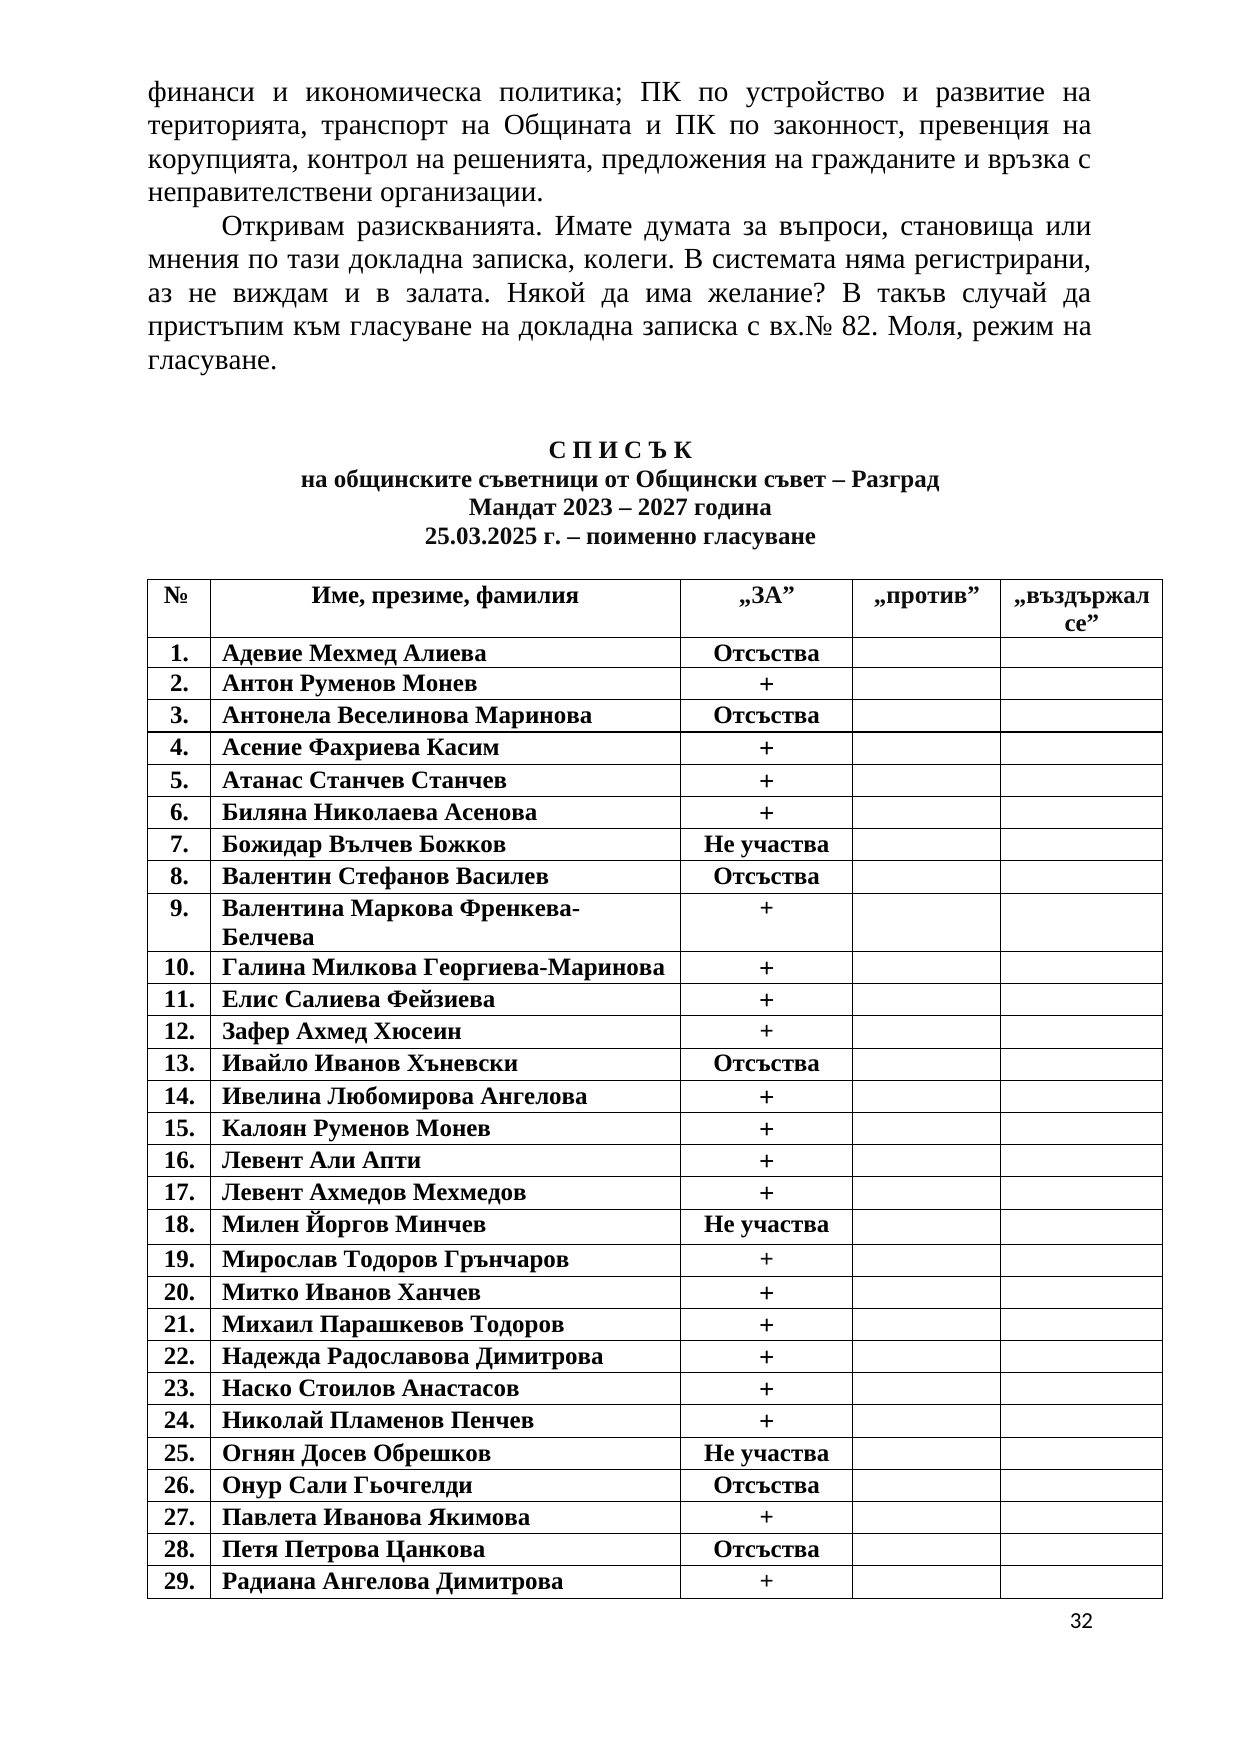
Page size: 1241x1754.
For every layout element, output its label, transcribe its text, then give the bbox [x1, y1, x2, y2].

table_cell 12. [148, 1016, 210, 1047]
table_header № [148, 580, 210, 637]
table_cell 5. [148, 765, 210, 796]
table_cell + [681, 1245, 852, 1276]
table_cell [1001, 1145, 1162, 1176]
table_cell [1001, 1210, 1162, 1243]
text Откривам разискванията. Имате думата за въпроси, становища или мнения по тази докладна записка, колеги. В системата няма регистрирани, аз не виждам и в залата. Някой да има желание? В такъв случай да пристъпим към гласуване на докладна записка с вх.№ 82. Моля, режим на гласуване. [148, 208, 1093, 376]
table_cell [1001, 894, 1162, 951]
table_cell [1001, 1016, 1162, 1047]
table_cell + [681, 1145, 852, 1176]
table_cell Отсъства [681, 861, 852, 892]
table_cell Не участва [681, 1438, 852, 1469]
table_cell 20. [148, 1277, 210, 1308]
table_cell + [681, 1566, 852, 1597]
table_cell + [681, 1081, 852, 1112]
table_cell [853, 765, 1000, 796]
table_cell Атанас Станчев Станчев [211, 765, 680, 796]
table_cell 27. [148, 1502, 210, 1533]
table_cell [853, 797, 1000, 828]
table_cell [1001, 1373, 1162, 1404]
table_cell Антон Руменов Монев [211, 668, 680, 699]
table_cell [853, 1016, 1000, 1047]
table_cell [853, 1177, 1000, 1208]
table_cell [853, 1210, 1000, 1243]
table_cell + [681, 1113, 852, 1144]
table_cell 29. [148, 1566, 210, 1597]
table_cell 17. [148, 1177, 210, 1208]
table_cell [853, 1373, 1000, 1404]
table_cell 15. [148, 1113, 210, 1144]
table_cell Павлета Иванова Якимова [211, 1502, 680, 1533]
table_cell [1001, 952, 1162, 983]
table_cell [1001, 1309, 1162, 1340]
table_cell + [681, 668, 852, 699]
table_cell + [681, 894, 852, 951]
table_cell 9. [148, 894, 210, 951]
table_cell Отсъства [681, 1049, 852, 1080]
table_cell Валентина Маркова Френкева-Белчева [211, 894, 680, 951]
table_cell 3. [148, 700, 210, 731]
table_cell 25. [148, 1438, 210, 1469]
table_cell [853, 700, 1000, 731]
table_cell 18. [148, 1210, 210, 1243]
table_cell 19. [148, 1245, 210, 1276]
table_cell Мирослав Тодоров Грънчаров [211, 1245, 680, 1276]
table_cell [1001, 1277, 1162, 1308]
table_cell Ивайло Иванов Хъневски [211, 1049, 680, 1080]
table_cell Отсъства [681, 1470, 852, 1501]
table_cell Наско Стоилов Анастасов [211, 1373, 680, 1404]
table_cell Михаил Парашкевов Тодоров [211, 1309, 680, 1340]
table_cell [853, 829, 1000, 860]
table_header „въздържал се” [1001, 580, 1162, 637]
table_cell [1001, 1081, 1162, 1112]
table_cell [1001, 1113, 1162, 1144]
table_cell Не участва [681, 1210, 852, 1243]
table_cell + [681, 1341, 852, 1372]
table_cell Левент Ахмедов Мехмедов [211, 1177, 680, 1208]
table_cell + [681, 1277, 852, 1308]
table_cell 4. [148, 733, 210, 764]
table_cell [853, 1502, 1000, 1533]
table_cell [853, 1470, 1000, 1501]
table_cell 14. [148, 1081, 210, 1112]
table_cell 6. [148, 797, 210, 828]
table_cell Асение Фахриева Касим [211, 733, 680, 764]
table_cell 2. [148, 668, 210, 699]
table_cell + [681, 1177, 852, 1208]
table_cell [1001, 1177, 1162, 1208]
table_cell 21. [148, 1309, 210, 1340]
subtitle Мандат 2023 – 2027 година [148, 492, 1093, 521]
table_cell Божидар Вълчев Божков [211, 829, 680, 860]
table_cell 11. [148, 984, 210, 1015]
table_cell Огнян Досев Обрешков [211, 1438, 680, 1469]
table_cell [1001, 1341, 1162, 1372]
table_cell Биляна Николаева Асенова [211, 797, 680, 828]
table_cell [853, 1438, 1000, 1469]
table_cell Милен Йоргов Минчев [211, 1210, 680, 1243]
table_cell [853, 1309, 1000, 1340]
table_cell + [681, 765, 852, 796]
table_cell + [681, 733, 852, 764]
table_cell 23. [148, 1373, 210, 1404]
table_cell [1001, 861, 1162, 892]
table_cell Не участва [681, 829, 852, 860]
table_cell 8. [148, 861, 210, 892]
table_cell + [681, 984, 852, 1015]
table_cell Отсъства [681, 700, 852, 731]
table_cell [1001, 1049, 1162, 1080]
table_cell 24. [148, 1405, 210, 1437]
table_cell [1001, 1534, 1162, 1565]
table_cell 16. [148, 1145, 210, 1176]
text С П И С Ъ К [148, 435, 1093, 464]
table_cell [1001, 829, 1162, 860]
table_cell [853, 1566, 1000, 1597]
table_cell [1001, 1405, 1162, 1437]
table_cell [853, 1405, 1000, 1437]
table_cell [853, 1113, 1000, 1144]
table_cell + [681, 1373, 852, 1404]
table_cell [1001, 797, 1162, 828]
table_cell [853, 668, 1000, 699]
table_cell [853, 1245, 1000, 1276]
table_cell 22. [148, 1341, 210, 1372]
table_cell + [681, 1502, 852, 1533]
table_cell [853, 733, 1000, 764]
table_cell [1001, 984, 1162, 1015]
table_cell [1001, 638, 1162, 667]
table_cell + [681, 1405, 852, 1437]
table_cell [1001, 765, 1162, 796]
table_cell Петя Петрова Цанкова [211, 1534, 680, 1565]
table_header „против” [853, 580, 1000, 637]
table_cell + [681, 1016, 852, 1047]
table_cell + [681, 952, 852, 983]
table_cell Отсъства [681, 638, 852, 667]
table_cell Ивелина Любомирова Ангелова [211, 1081, 680, 1112]
table_cell 10. [148, 952, 210, 983]
table_cell [853, 1145, 1000, 1176]
table_cell [1001, 733, 1162, 764]
table_cell 26. [148, 1470, 210, 1501]
table_cell [1001, 1502, 1162, 1533]
table_cell [853, 638, 1000, 667]
table_cell [853, 894, 1000, 951]
table_cell + [681, 797, 852, 828]
table_cell Калоян Руменов Монев [211, 1113, 680, 1144]
table_cell [853, 1277, 1000, 1308]
table_cell [1001, 700, 1162, 731]
table_cell [853, 861, 1000, 892]
table_cell [853, 1341, 1000, 1372]
table_header „ЗА” [681, 580, 852, 637]
table_cell [1001, 1245, 1162, 1276]
table_cell Зафер Ахмед Хюсеин [211, 1016, 680, 1047]
table_header Име, презиме, фамилия [211, 580, 680, 637]
table_cell Галина Милкова Георгиева-Маринова [211, 952, 680, 983]
table_cell Левент Али Апти [211, 1145, 680, 1176]
table_cell Адевие Мехмед Алиева [211, 638, 680, 667]
table_cell Онур Сали Гьочгелди [211, 1470, 680, 1501]
table_cell [1001, 1566, 1162, 1597]
table_cell Елис Салиева Фейзиева [211, 984, 680, 1015]
table_cell Митко Иванов Ханчев [211, 1277, 680, 1308]
table_cell + [681, 1309, 852, 1340]
table_cell [853, 952, 1000, 983]
table_cell 1. [148, 638, 210, 667]
table_cell [1001, 1470, 1162, 1501]
table_cell 13. [148, 1049, 210, 1080]
table_cell [853, 1081, 1000, 1112]
text 25.03.2025 г. – поименно гласуване [148, 521, 1093, 550]
table_cell Надежда Радославова Димитрова [211, 1341, 680, 1372]
table_cell Радиана Ангелова Димитрова [211, 1566, 680, 1597]
text финанси и икономическа политика; ПК по устройство и развитие на територията, транспорт на Общината и ПК по законност, превенция на корупцията, контрол на решенията, предложения на гражданите и връзка с неправителствени организации. [148, 74, 1093, 208]
table_cell Николай Пламенов Пенчев [211, 1405, 680, 1437]
table_cell 28. [148, 1534, 210, 1565]
table_cell [1001, 668, 1162, 699]
table_cell [1001, 1438, 1162, 1469]
text на общинските съветници от Общински съвет – Разград [148, 464, 1093, 492]
table_cell Валентин Стефанов Василев [211, 861, 680, 892]
table_cell Антонела Веселинова Маринова [211, 700, 680, 731]
table_cell Отсъства [681, 1534, 852, 1565]
table_cell [853, 984, 1000, 1015]
table_cell [853, 1049, 1000, 1080]
table_cell [853, 1534, 1000, 1565]
table_cell 7. [148, 829, 210, 860]
